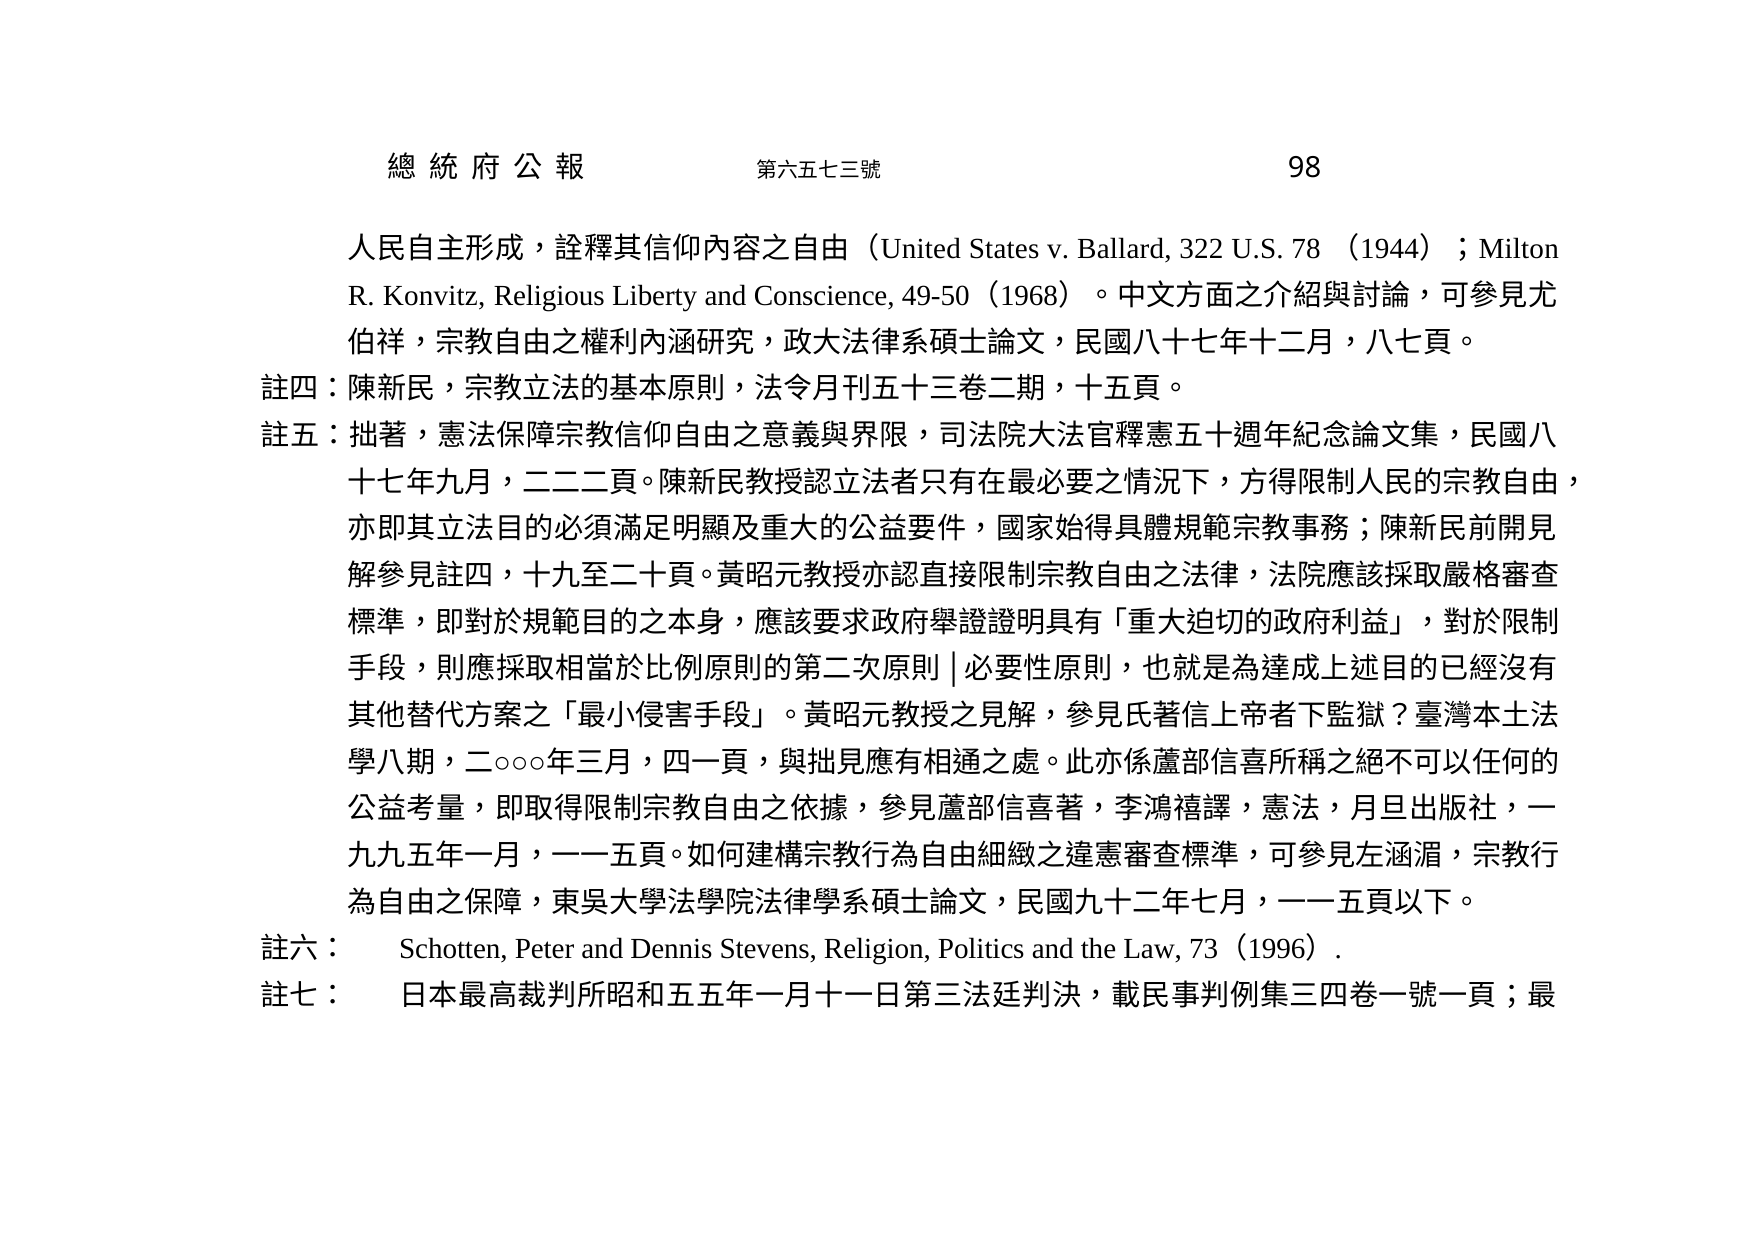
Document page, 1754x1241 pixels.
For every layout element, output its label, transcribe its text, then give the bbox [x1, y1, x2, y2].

text 註六： Schotten, Peter and Dennis Stevens, Religion, Politics and the Law, 73（1996）. [261, 922, 1559, 968]
text 註五：拙著，憲法保障宗教信仰自由之意義與界限，司法院大法官釋憲五十週年紀念論文集，民國八十七年九月，二二二頁。陳新民教授認立法者只有在最必要之情況下，方得限制人民的宗教自由，亦即其立法目的必須滿足明顯及重大的公益要件，國家始得具體規範宗教事務；陳新民前開見解參見註四，十九至二十頁。黃昭元教授亦認直接限制宗教自由之法律，法院應該採取嚴格審查標準，即對於規範目的之本身，應該要求政府舉證證明具有「重大迫切的政府利益」，對於限制手段，則應採取相當於比例原則的第二次原則│必要性原則，也就是為達成上述目的已經沒有其他替代方案之「最小侵害手段」。黃昭元教授之見解，參見氏著信上帝者下監獄？臺灣本土法學八期，二○○○年三月，四一頁，與拙見應有相通之處。此亦係蘆部信喜所稱之絕不可以任何的公益考量，即取得限制宗教自由之依據，參見蘆部信喜著，李鴻禧譯，憲法，月旦出版社，一九九五年一月，一一五頁。如何建構宗教行為自由細緻之違憲審查標準，可參見左涵湄，宗教行為自由之保障，東吳大學法學院法律學系碩士論文，民國九十二年七月，一一五頁以下。 [261, 408, 1559, 922]
text 註七： 日本最高裁判所昭和五五年一月十一日第三法廷判決，載民事判例集三四卷一號一頁；最 [261, 968, 1559, 1015]
text 註四：陳新民，宗教立法的基本原則，法令月刊五十三卷二期，十五頁。 [261, 362, 1559, 408]
text 人民自主形成，詮釋其信仰內容之自由（United States v. Ballard, 322 U.S. 78 （1944）；Milton R. Konvitz, Religious Liberty and Conscience, 49-50（1968）。中文方面之介紹與討論，可參見尤伯祥，宗教自由之權利內涵研究，政大法律系碩士論文，民國八十七年十二月，八七頁。 [261, 222, 1559, 362]
